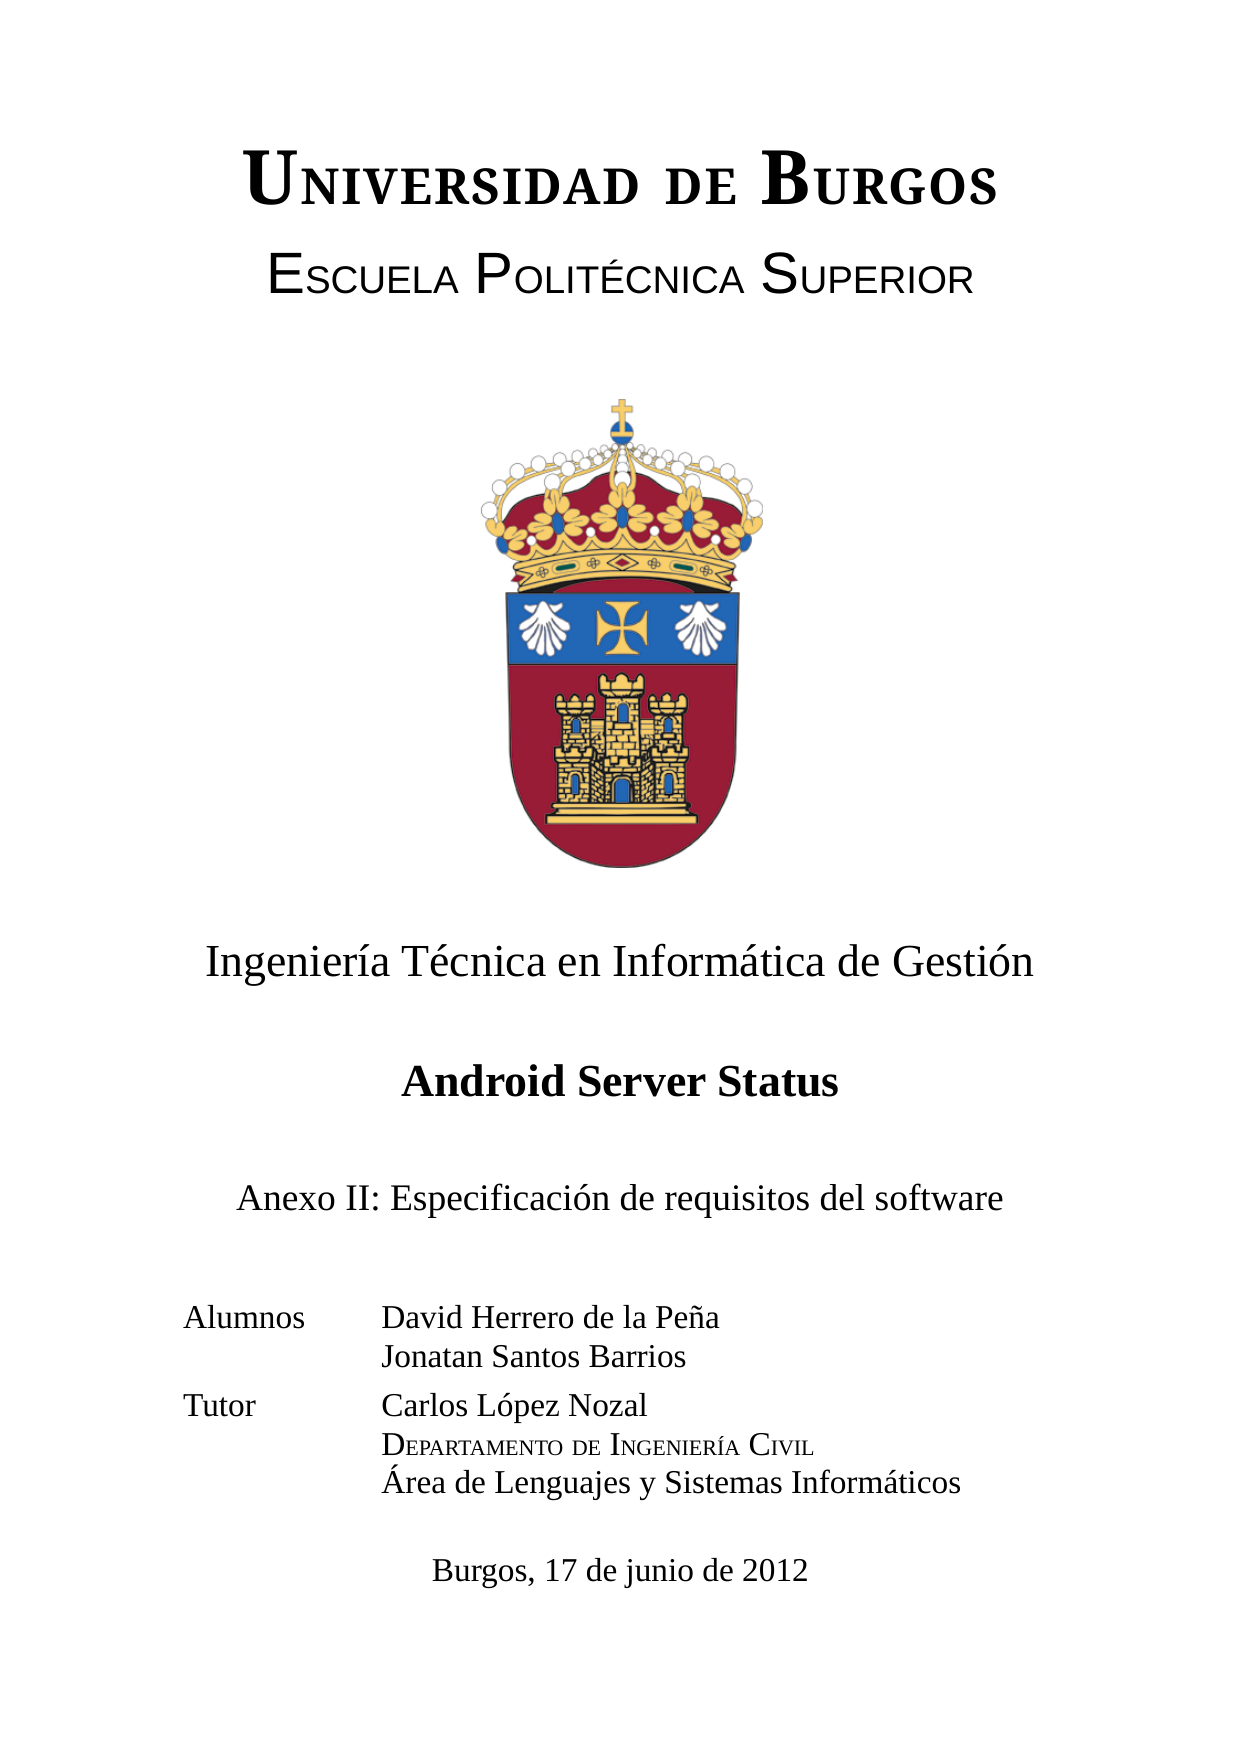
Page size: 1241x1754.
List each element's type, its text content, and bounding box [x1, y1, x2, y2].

table_cell Alumnos [177, 1292, 375, 1380]
table_cell Ingeniería Técnica en Informática de Gestión Android Server Status Anexo II: Especificación de requisitos del software [177, 365, 1063, 1292]
table_cell Tutor [177, 1380, 375, 1506]
table_cell David Herrero de la Peña Jonatan Santos Barrios [375, 1292, 1063, 1380]
picture [387, 399, 857, 868]
table_header Universidad de Burgos Escuela Politécnica Superior [177, 118, 1063, 365]
table_cell Burgos, 17 de junio de 2012 [177, 1506, 1063, 1594]
table_cell Carlos López Nozal Departamento de Ingeniería Civil Área de Lenguajes y Sistemas Informáticos [375, 1380, 1063, 1506]
